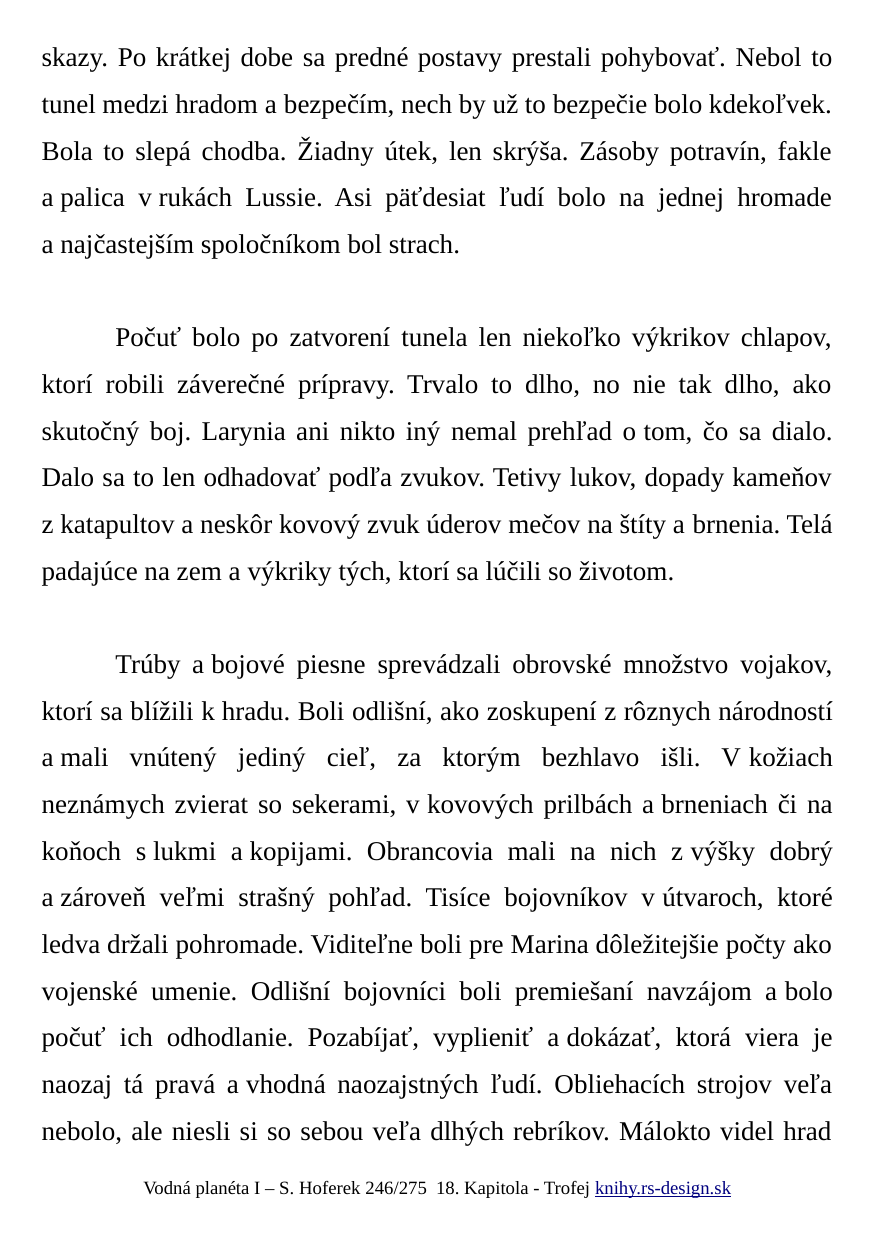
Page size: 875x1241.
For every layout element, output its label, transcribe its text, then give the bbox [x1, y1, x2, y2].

text skazy. Po krátkej dobe sa predné postavy prestali pohybovať. Nebol to tunel medzi hradom a bezpečím, nech by už to bezpečie bolo kdekoľvek. Bola to slepá chodba. Žiadny útek, len skrýša. Zásoby potravín, fakle a palica v rukách Lussie. Asi päťdesiat ľudí bolo na jednej hromade a najčastejším spoločníkom bol strach. [41, 41, 833, 259]
text Trúby a bojové piesne sprevádzali obrovské množstvo vojakov, ktorí sa blížili k hradu. Boli odlišní, ako zoskupení z rôznych národností a mali vnútený jediný cieľ, za ktorým bezhlavo išli. V kožiach neznámych zvierat so sekerami, v kovových prilbách a brneniach či na koňoch s lukmi a kopijami. Obrancovia mali na nich z výšky dobrý a zároveň veľmi strašný pohľad. Tisíce bojovníkov v útvaroch, ktoré ledva držali pohromade. Viditeľne boli pre Marina dôležitejšie počty ako vojenské umenie. Odlišní bojovníci boli premiešaní navzájom a bolo počuť ich odhodlanie. Pozabíjať, vyplieniť a dokázať, ktorá viera je naozaj tá pravá a vhodná naozajstných ľudí. Obliehacích strojov veľa nebolo, ale niesli si so sebou veľa dlhých rebríkov. Málokto videl hrad [41, 648, 833, 1146]
text Počuť bolo po zatvorení tunela len niekoľko výkrikov chlapov, ktorí robili záverečné prípravy. Trvalo to dlho, no nie tak dlho, ako skutočný boj. Larynia ani nikto iný nemal prehľad o tom, čo sa dialo. Dalo sa to len odhadovať podľa zvukov. Tetivy lukov, dopady kameňov z katapultov a neskôr kovový zvuk úderov mečov na štíty a brnenia. Telá padajúce na zem a výkriky tých, ktorí sa lúčili so životom. [41, 321, 833, 586]
